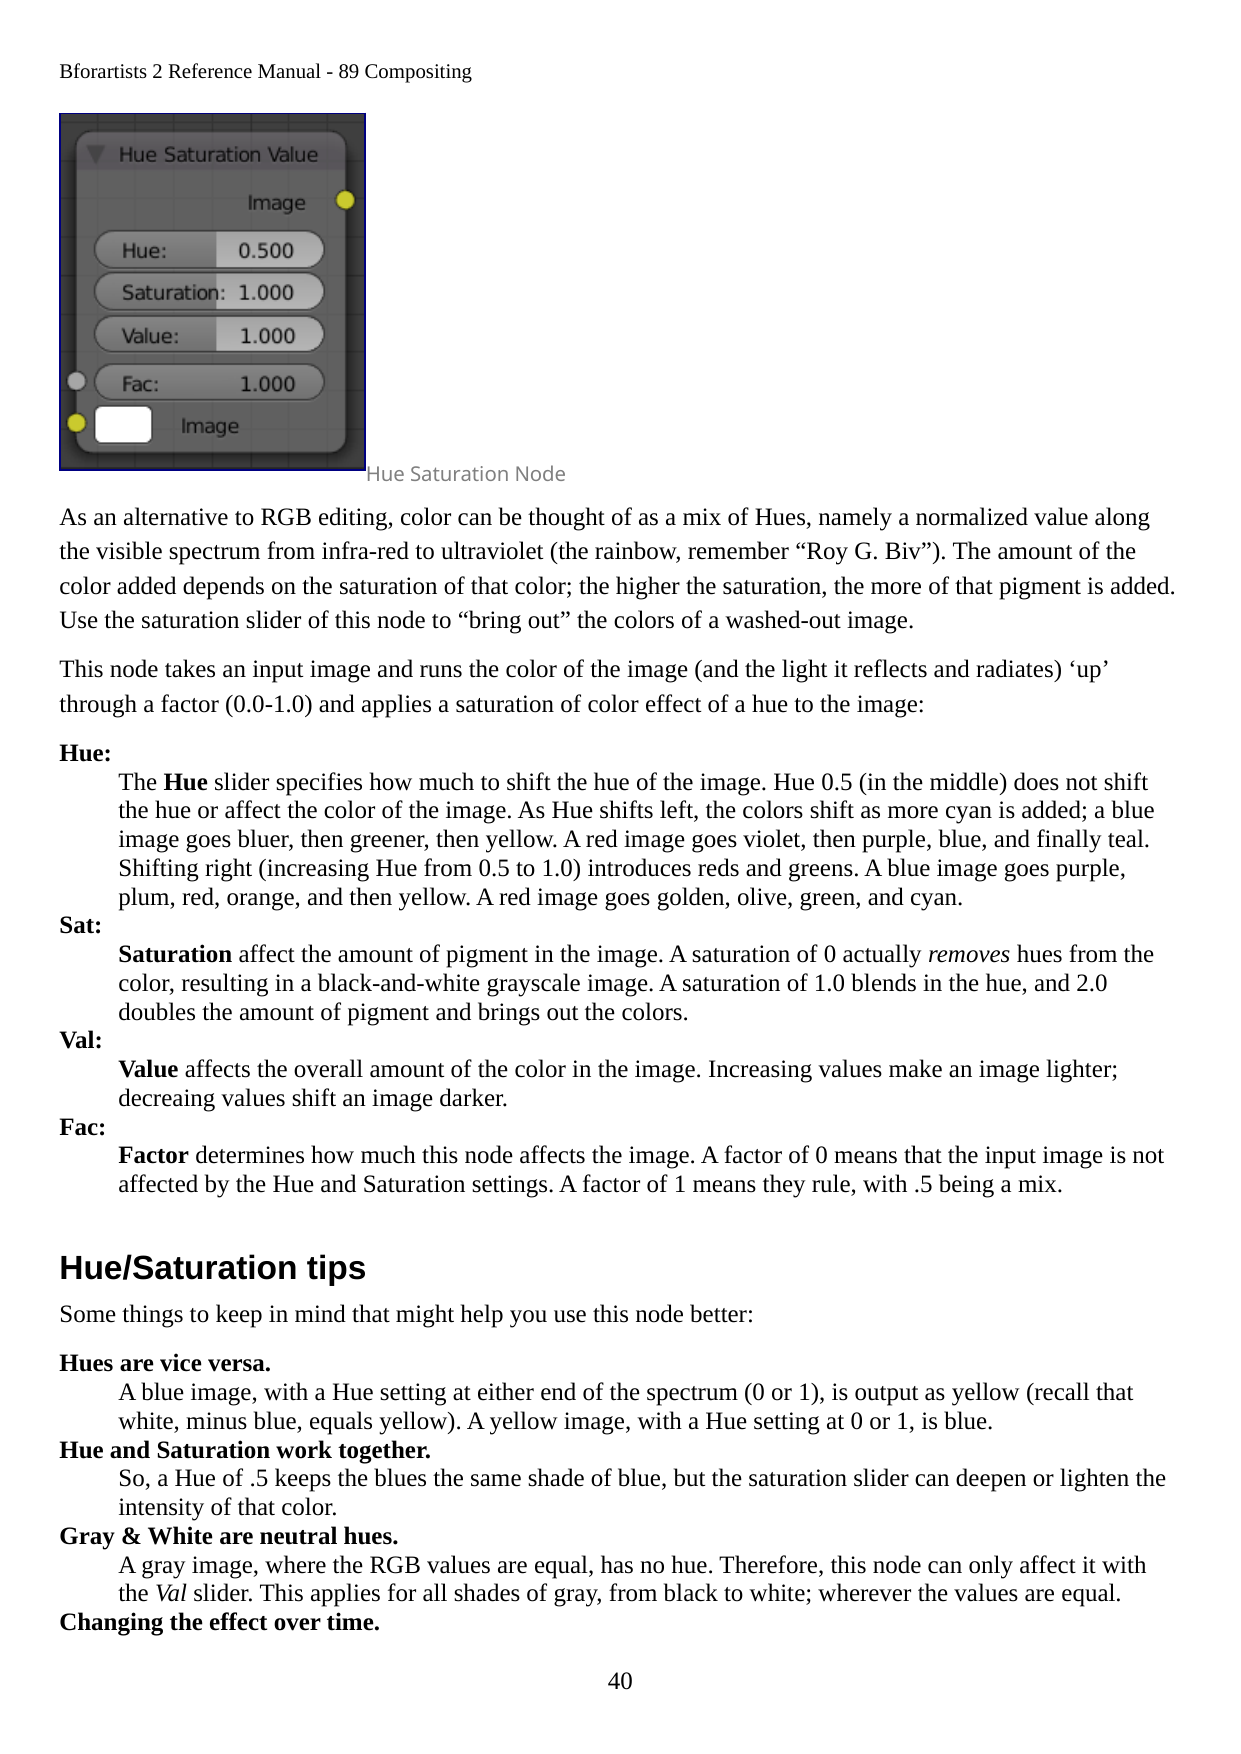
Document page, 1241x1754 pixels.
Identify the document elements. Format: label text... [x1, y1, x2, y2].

subtitle Fac: [59, 1112, 1181, 1140]
subtitle Hue/Saturation tips [59, 1248, 1181, 1287]
list So, a Hue of .5 keeps the blues the same shade of blue, but the saturation slider can deepen or lighten the intensity of that color. [118, 1463, 1181, 1521]
text Hue Saturation Node [59, 456, 1181, 487]
list Saturation affect the amount of pigment in the image. A saturation of 0 actually removes hues from the color, resulting in a black-and-white grayscale image. A saturation of 1.0 blends in the hue, and 2.0 doubles the amount of pigment and brings out the colors. [118, 939, 1181, 1025]
subtitle Gray & White are neutral hues. [59, 1521, 1181, 1550]
subtitle Hue: [59, 738, 1181, 767]
list A blue image, with a Hue setting at either end of the spectrum (0 or 1), is output as yellow (recall that white, minus blue, equals yellow). A yellow image, with a Hue setting at 0 or 1, is blue. [118, 1377, 1181, 1435]
subtitle Hues are vice versa. [59, 1348, 1181, 1377]
text Some things to keep in mind that might help you use this node better: [59, 1299, 1181, 1328]
list The Hue slider specifies how much to shift the hue of the image. Hue 0.5 (in the middle) does not shift the hue or affect the color of the image. As Hue shifts left, the colors shift as more cyan is added; a blue image goes bluer, then greener, then yellow. A red image goes violet, then purple, blue, and finally teal. Shifting right (increasing Hue from 0.5 to 1.0) introduces reds and greens. A blue image goes purple, plum, red, orange, and then yellow. A red image goes golden, olive, green, and cyan. [118, 767, 1181, 910]
subtitle Val: [59, 1025, 1181, 1054]
subtitle Sat: [59, 910, 1181, 939]
picture [61, 114, 364, 469]
list A gray image, where the RGB values are equal, has no hue. Therefore, this node can only affect it with the Val slider. This applies for all shades of gray, from black to white; wherever the values are equal. [118, 1550, 1181, 1607]
text As an alternative to RGB editing, color can be thought of as a mix of Hues, namely a normalized value along the visible spectrum from infra-red to ultraviolet (the rainbow, remember “Roy G. Biv”). The amount of the color added depends on the saturation of that color; the higher the saturation, the more of that pigment is added. Use the saturation slider of this node to “bring out” the colors of a washed-out image. [59, 502, 1181, 634]
text This node takes an input image and runs the color of the image (and the light it reflects and radiates) ‘up’ through a factor (0.0-1.0) and applies a saturation of color effect of a hue to the image: [59, 654, 1181, 718]
list Value affects the overall amount of the color in the image. Increasing values make an image lighter; decreaing values shift an image darker. [118, 1054, 1181, 1112]
list Factor determines how much this node affects the image. A factor of 0 means that the input image is not affected by the Hue and Saturation settings. A factor of 1 means they rule, with .5 being a mix. [118, 1140, 1181, 1198]
subtitle Hue and Saturation work together. [59, 1435, 1181, 1463]
subtitle Changing the effect over time. [59, 1607, 1181, 1636]
